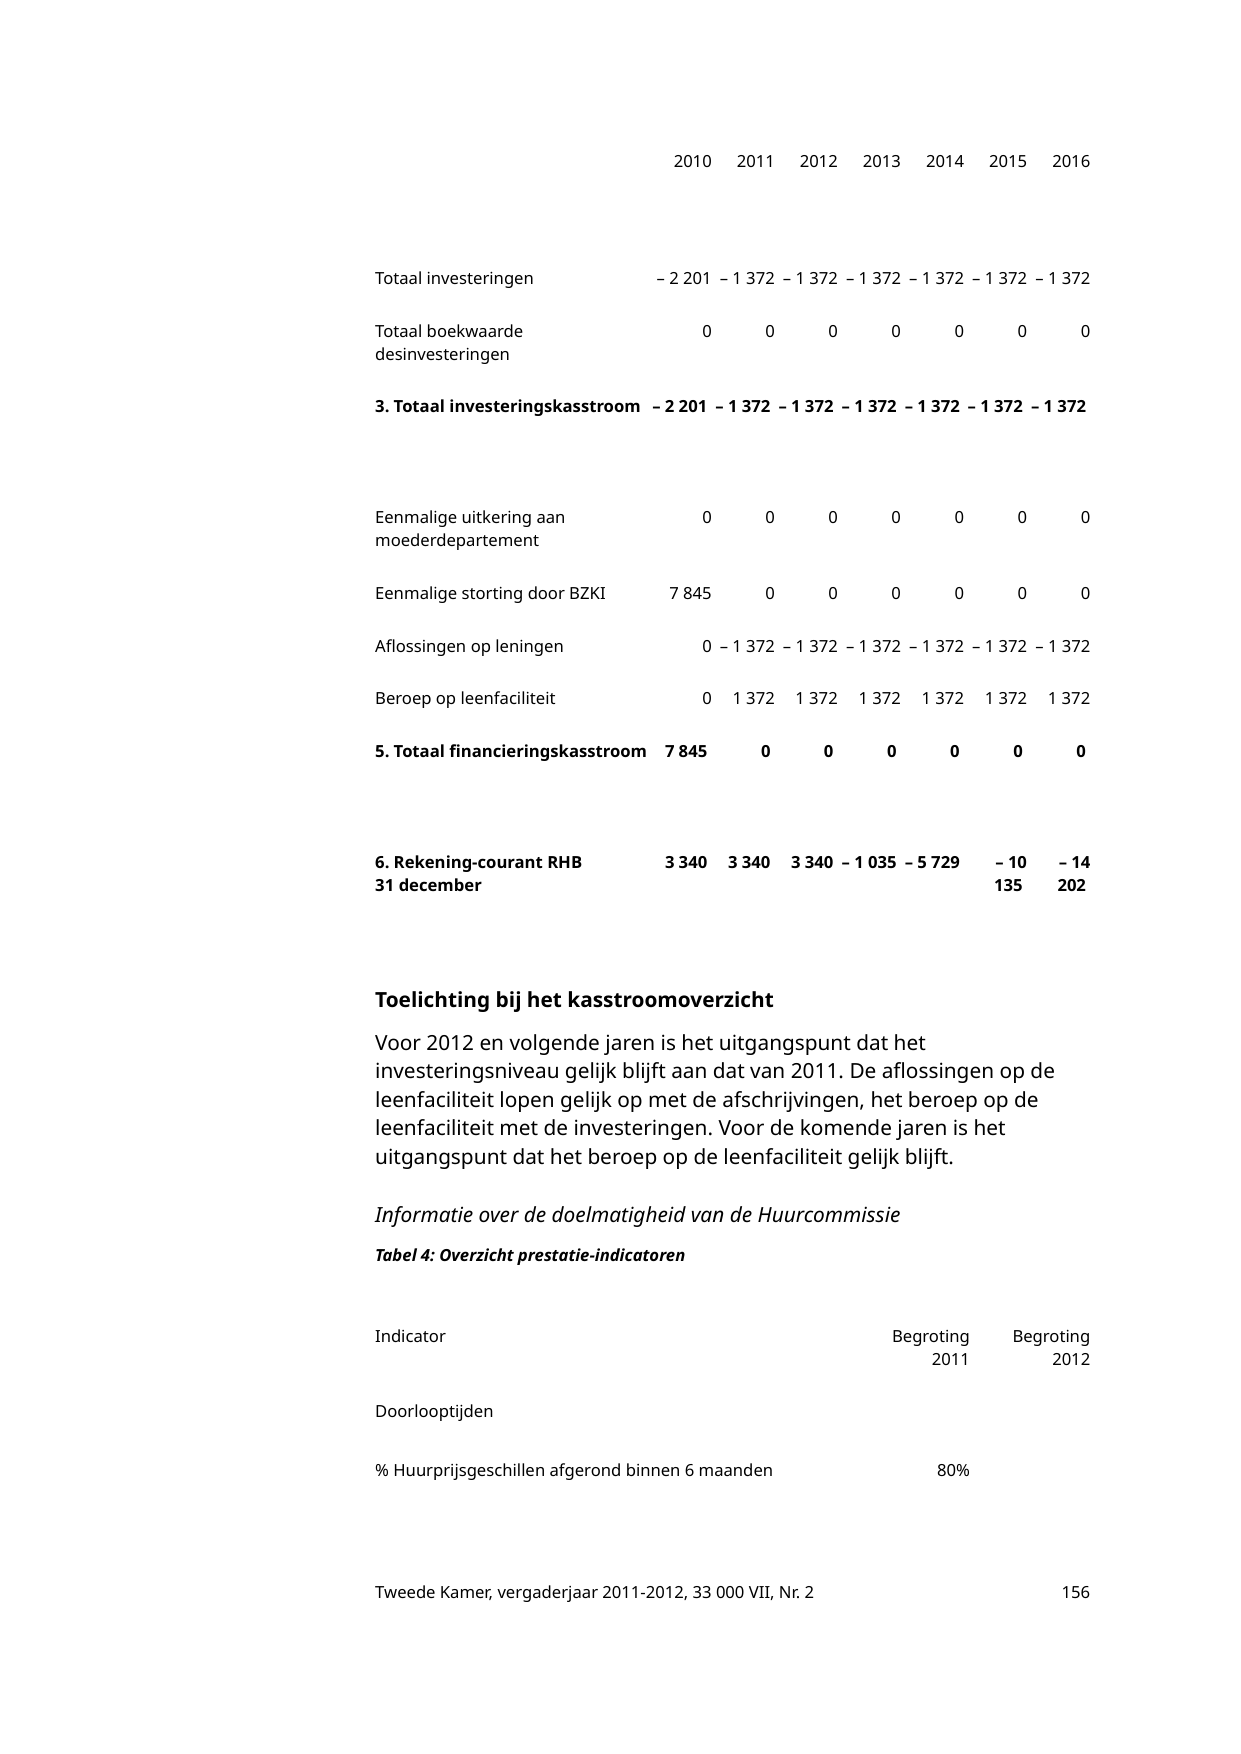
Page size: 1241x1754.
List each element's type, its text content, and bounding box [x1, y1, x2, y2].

table_cell [775, 448, 838, 506]
table_cell 3. Totaal investeringskasstroom [375, 395, 648, 448]
table_cell 1 372 [901, 687, 964, 740]
table_cell 0 [838, 506, 901, 582]
table_cell 3 340 [775, 851, 838, 926]
text Voor 2012 en volgende jaren is het uitgangspunt dat het investeringsniveau gelijk blijft aan dat van 2011. De aflossingen op de leenfaciliteit lopen gelijk op met de afschrijvingen, het beroep op de leenfaciliteit met de investeringen. Voor de komende jaren is het uitgangspunt dat het beroep op de leenfaciliteit gelijk blijft. [375, 1028, 1090, 1170]
table_cell – 1 372 [838, 267, 901, 319]
table_cell [838, 448, 901, 506]
table_cell [964, 793, 1027, 851]
table_cell – 1 372 [711, 395, 774, 448]
table_cell – 5 729 [901, 851, 964, 926]
text Tabel 4: Overzicht prestatie-indicatoren [375, 1244, 1090, 1266]
text Toelichting bij het kasstroomoverzicht [375, 985, 1090, 1013]
table_header 2015 [964, 150, 1027, 208]
table_cell [775, 793, 838, 851]
table_cell 0 [1027, 320, 1090, 395]
table_cell [648, 793, 711, 851]
table_cell 80% [849, 1458, 970, 1517]
table_cell 0 [901, 320, 964, 395]
table_cell – 1 372 [901, 395, 964, 448]
table_cell Eenmalige uitkering aan moederdepartement [375, 506, 648, 582]
table_cell 0 [964, 740, 1027, 792]
table_cell – 1 372 [775, 395, 838, 448]
table_cell [970, 1400, 1090, 1458]
table_cell – 1 372 [964, 267, 1027, 319]
table_cell 0 [711, 506, 774, 582]
table_cell [648, 448, 711, 506]
table_header 2016 [1027, 150, 1090, 208]
table_cell 0 [775, 320, 838, 395]
table_header 2010 [648, 150, 711, 208]
table_header 2014 [901, 150, 964, 208]
table_cell 1 372 [711, 687, 774, 740]
table_cell [648, 209, 711, 267]
table_cell [1027, 448, 1090, 506]
table_header 2011 [711, 150, 774, 208]
table_cell [964, 448, 1027, 506]
table_cell Totaal boekwaarde desinvesteringen [375, 320, 648, 395]
table_cell [970, 1458, 1090, 1517]
table_cell – 1 372 [964, 395, 1027, 448]
table_cell – 2 201 [648, 267, 711, 319]
table_cell [375, 448, 648, 506]
table_cell 0 [838, 582, 901, 634]
table_cell [775, 209, 838, 267]
table_cell 0 [648, 320, 711, 395]
table_cell 1 372 [775, 687, 838, 740]
table_cell – 1 372 [838, 634, 901, 687]
table_cell – 1 035 [838, 851, 901, 926]
table_cell [711, 448, 774, 506]
table_cell Totaal investeringen [375, 267, 648, 319]
table_cell – 1 372 [775, 267, 838, 319]
table_cell [838, 209, 901, 267]
table_cell 1 372 [1027, 687, 1090, 740]
table_cell 6. Rekening-courant RHB 31 december [375, 851, 648, 926]
table_cell 5. Totaal financieringskasstroom [375, 740, 648, 792]
table_cell 0 [775, 740, 838, 792]
table_cell [1027, 793, 1090, 851]
table_cell 0 [964, 582, 1027, 634]
table_cell 0 [648, 634, 711, 687]
table_header Begroting 2012 [970, 1324, 1090, 1400]
table_cell 0 [711, 320, 774, 395]
table_cell 0 [838, 320, 901, 395]
table_cell [849, 1400, 970, 1458]
table_cell 0 [964, 320, 1027, 395]
table_cell [901, 793, 964, 851]
table_cell – 1 372 [838, 395, 901, 448]
table_cell – 1 372 [1027, 634, 1090, 687]
table_cell – 1 372 [775, 634, 838, 687]
table_cell 7 845 [648, 582, 711, 634]
table_cell Aflossingen op leningen [375, 634, 648, 687]
table_cell – 14 202 [1027, 851, 1090, 926]
table_cell [838, 793, 901, 851]
table_cell 0 [775, 582, 838, 634]
table_cell % Huurprijsgeschillen afgerond binnen 6 maanden [375, 1458, 849, 1517]
table_cell [964, 209, 1027, 267]
table_cell 1 372 [838, 687, 901, 740]
table_cell 0 [1027, 740, 1090, 792]
table_cell 0 [775, 506, 838, 582]
table_cell 0 [901, 582, 964, 634]
table_cell 0 [1027, 506, 1090, 582]
table_cell 0 [901, 506, 964, 582]
table_cell 0 [711, 582, 774, 634]
table_cell 0 [648, 506, 711, 582]
table_cell – 1 372 [711, 634, 774, 687]
table_cell – 1 372 [964, 634, 1027, 687]
table_cell – 1 372 [711, 267, 774, 319]
table_cell – 1 372 [901, 634, 964, 687]
table_header 2012 [775, 150, 838, 208]
text Informatie over de doelmatigheid van de Huurcommissie [375, 1200, 1090, 1229]
table_cell – 1 372 [1027, 267, 1090, 319]
table_cell 0 [648, 687, 711, 740]
table_cell [901, 448, 964, 506]
table_cell 1 372 [964, 687, 1027, 740]
table_cell – 10 135 [964, 851, 1027, 926]
table_cell [375, 793, 648, 851]
table_cell 0 [838, 740, 901, 792]
table_cell – 1 372 [1027, 395, 1090, 448]
table_cell 7 845 [648, 740, 711, 792]
table_cell [901, 209, 964, 267]
table_cell 3 340 [711, 851, 774, 926]
table_cell 0 [711, 740, 774, 792]
table_cell [1027, 209, 1090, 267]
table_header 2013 [838, 150, 901, 208]
table_header [375, 150, 648, 208]
table_header Indicator [375, 1324, 849, 1400]
table_cell – 1 372 [901, 267, 964, 319]
table_header Begroting 2011 [849, 1324, 970, 1400]
table_cell 0 [1027, 582, 1090, 634]
table_cell Doorlooptijden [375, 1400, 849, 1458]
table_cell – 2 201 [648, 395, 711, 448]
table_cell 0 [901, 740, 964, 792]
table_cell 0 [964, 506, 1027, 582]
table_cell [711, 793, 774, 851]
table_cell 3 340 [648, 851, 711, 926]
table_cell Beroep op leenfaciliteit [375, 687, 648, 740]
table_cell [375, 209, 648, 267]
table_cell [711, 209, 774, 267]
table_cell Eenmalige storting door BZKI [375, 582, 648, 634]
